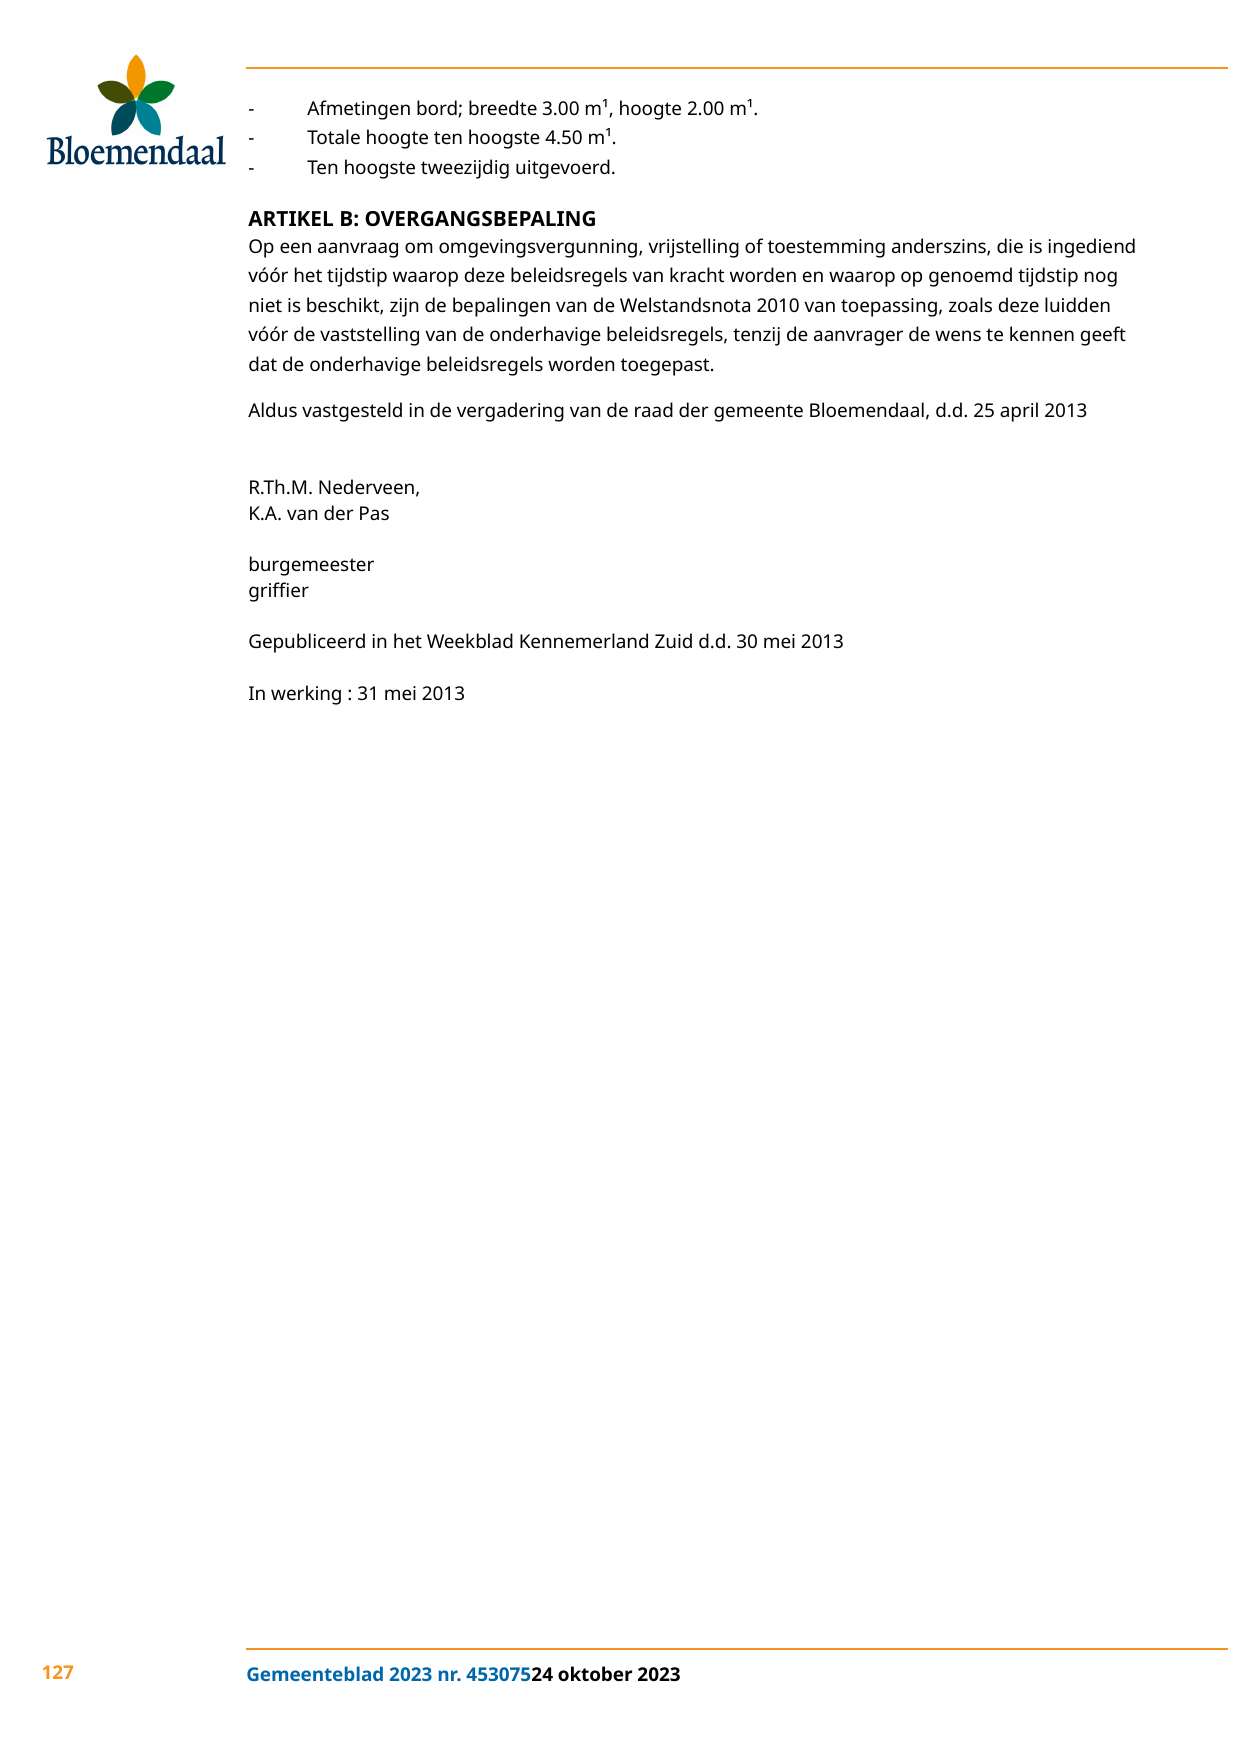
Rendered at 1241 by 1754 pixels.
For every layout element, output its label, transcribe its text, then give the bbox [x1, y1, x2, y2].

text griffier [248, 577, 1152, 603]
list Afmetingen bord; breedte 3.00 m¹, hoogte 2.00 m¹. [248, 95, 1152, 121]
text In werking : 31 mei 2013 [248, 680, 1152, 706]
picture [41, 47, 231, 172]
text burgemeester [248, 551, 1152, 577]
list Totale hoogte ten hoogste 4.50 m¹. [248, 124, 1152, 150]
text R.Th.M. Nederveen, [248, 474, 1152, 500]
text Gepubliceerd in het Weekblad Kennemerland Zuid d.d. 30 mei 2013 [248, 628, 1152, 654]
text K.A. van der Pas [248, 500, 1152, 525]
list Ten hoogste tweezijdig uitgevoerd. [248, 154, 1152, 180]
text ARTIKEL B: OVERGANGSBEPALING [248, 204, 1152, 233]
text Aldus vastgesteld in de vergadering van de raad der gemeente Bloemendaal, d.d. 25 april 2013 [248, 397, 1152, 422]
text Op een aanvraag om omgevingsvergunning, vrijstelling of toestemming anderszins, die is ingediend vóór het tijdstip waarop deze beleidsregels van kracht worden en waarop op genoemd tijdstip nog niet is beschikt, zijn de bepalingen van de Welstandsnota 2010 van toepassing, zoals deze luidden vóór de vaststelling van de onderhavige beleidsregels, tenzij de aanvrager de wens te kennen geeft dat de onderhavige beleidsregels worden toegepast. [248, 233, 1152, 377]
